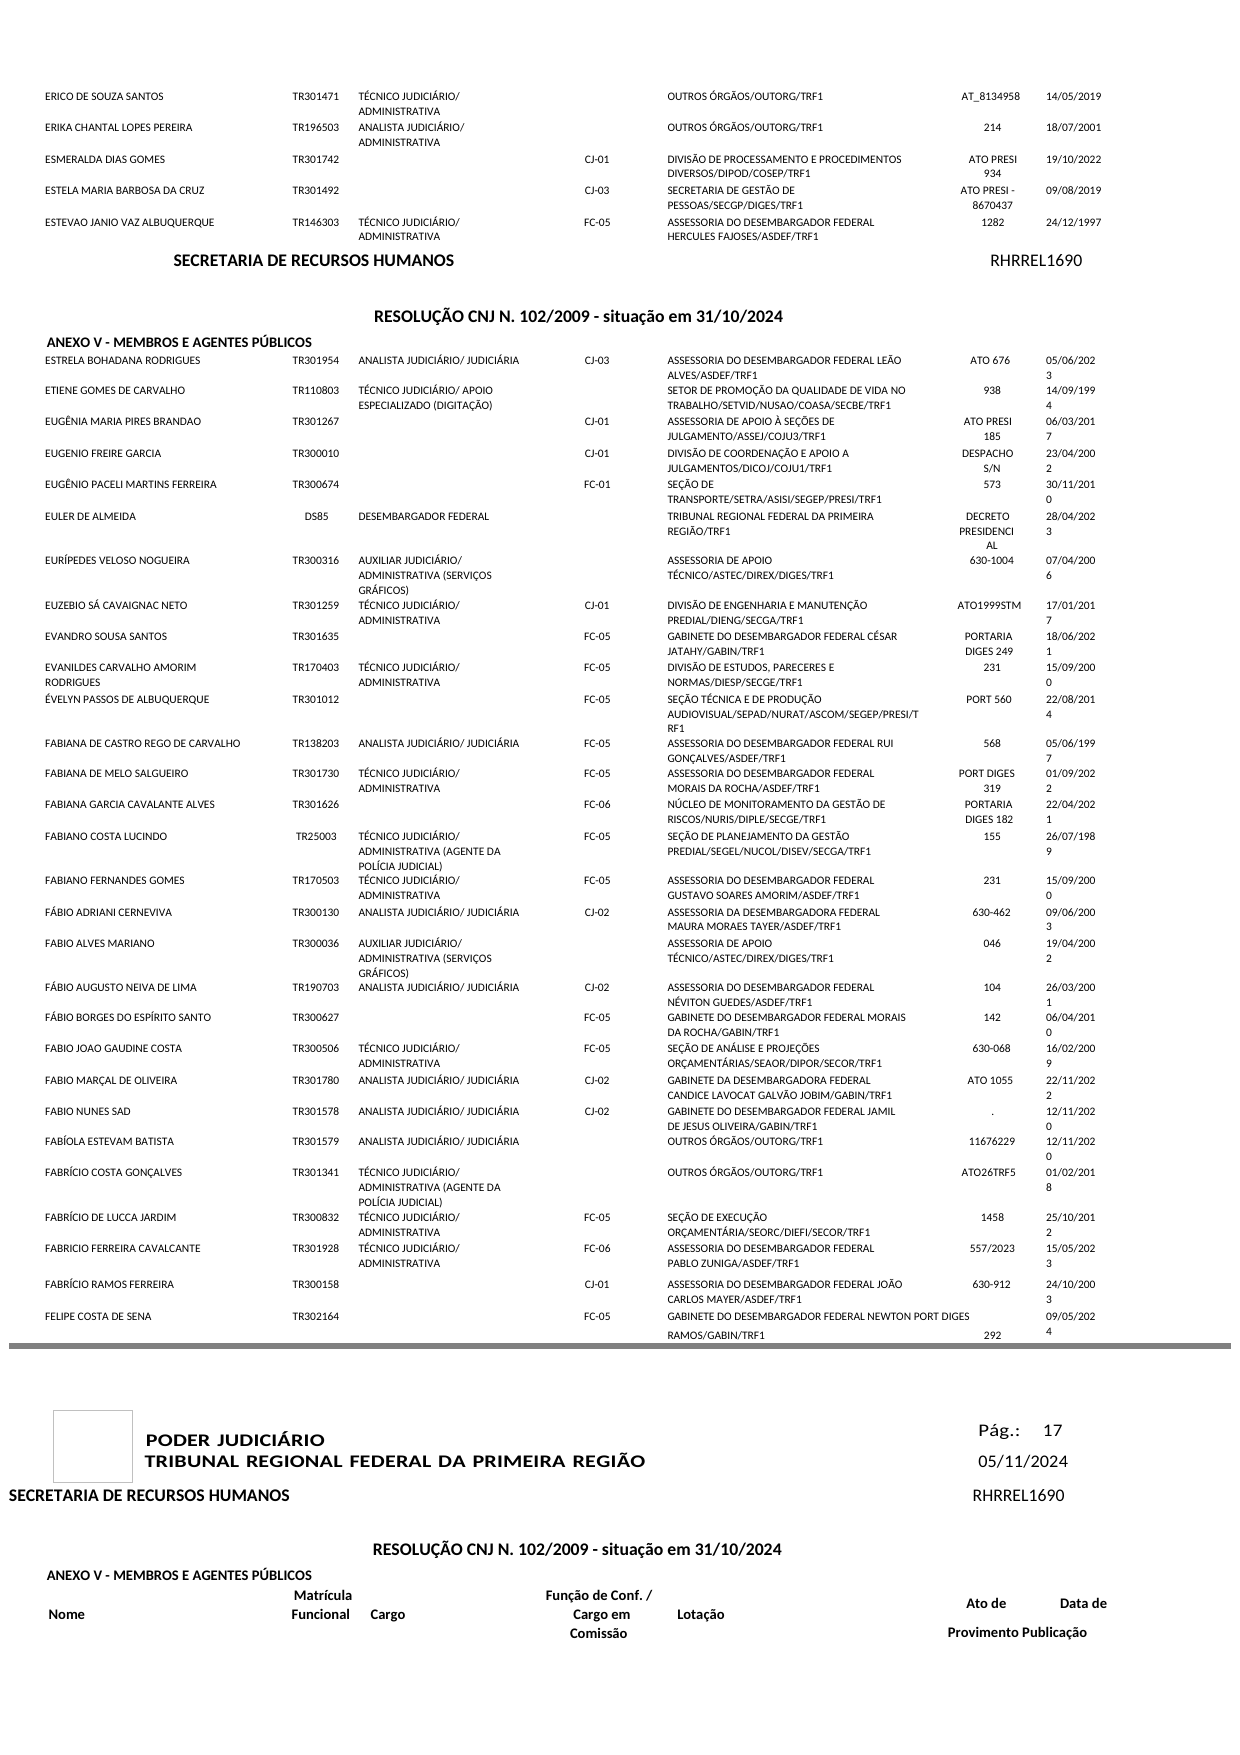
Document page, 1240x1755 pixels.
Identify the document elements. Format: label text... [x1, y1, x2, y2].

table_cell ANALISTA JUDICIÁRIO/ JUDICIÁRIA [358, 737, 584, 766]
table_cell ANALISTA JUDICIÁRIO/ JUDICIÁRIA [358, 1134, 584, 1165]
table_cell [584, 1134, 667, 1165]
table_cell 104 [958, 981, 1042, 1010]
table_cell CJ-02 [584, 1104, 667, 1134]
table_cell EUGENIO FREIRE GARCIA [45, 446, 292, 477]
table_cell 24/10/2003 [1042, 1278, 1100, 1309]
table_cell [358, 183, 561, 215]
table_cell [358, 415, 584, 446]
table_cell 231 [958, 661, 1042, 692]
table_cell FC-06 [584, 798, 667, 829]
table_cell DESEMBARGADOR FEDERAL [358, 509, 584, 553]
table_cell 938 [958, 383, 1042, 414]
table_cell CJ-02 [584, 981, 667, 1010]
table_cell TR301928 [293, 1241, 358, 1277]
table_cell 19/04/2002 [1042, 936, 1100, 981]
table_cell 01/09/2022 [1042, 766, 1100, 797]
table_header CJ-03 [584, 353, 667, 383]
table_cell FABIO NUNES SAD [45, 1104, 292, 1134]
table_cell TÉCNICO JUDICIÁRIO/ ADMINISTRATIVA [358, 1241, 584, 1277]
table_cell TÉCNICO JUDICIÁRIO/ ADMINISTRATIVA [358, 874, 584, 905]
text SECRETARIA DE RECURSOS HUMANOS RHRREL1690 [9, 1349, 1082, 1506]
table_cell TR301471 [285, 89, 358, 120]
table_cell TÉCNICO JUDICIÁRIO/ ADMINISTRATIVA [358, 661, 584, 692]
table_cell CJ-03 [561, 183, 667, 215]
table_cell 06/03/2017 [1042, 415, 1100, 446]
table_cell GABINETE DO DESEMBARGADOR FEDERAL CÉSAR JATAHY/GABIN/TRF1 [667, 629, 957, 661]
table_cell TR300158 [293, 1278, 358, 1309]
table_cell FC-05 [584, 1010, 667, 1042]
table_cell 05/06/1997 [1042, 737, 1100, 766]
table_cell ATO PRESI - 8670437 [950, 183, 1035, 215]
table_cell DIVISÃO DE COORDENAÇÃO E APOIO A JULGAMENTOS/DICOJ/COJU1/TRF1 [667, 446, 957, 477]
table_cell 573 [958, 478, 1042, 509]
table_cell [358, 798, 584, 829]
table_cell TR170503 [293, 874, 358, 905]
table_cell SEÇÃO DE ANÁLISE E PROJEÇÕES ORÇAMENTÁRIAS/SEAOR/DIPOR/SECOR/TRF1 [667, 1042, 957, 1073]
subtitle ANEXO V - MEMBROS E AGENTES PÚBLICOS [47, 1566, 1082, 1584]
table_cell FABIANA DE MELO SALGUEIRO [45, 766, 292, 797]
table_cell TR25003 [293, 829, 358, 873]
table_cell TR300506 [293, 1042, 358, 1073]
table_cell CJ-01 [561, 152, 667, 183]
table_cell 15/09/2000 [1042, 661, 1100, 692]
table_cell ETIENE GOMES DE CARVALHO [45, 383, 292, 414]
table_cell ANALISTA JUDICIÁRIO/ ADMINISTRATIVA [358, 120, 561, 152]
table_cell TR301259 [293, 598, 358, 629]
table_cell FABIANA DE CASTRO REGO DE CARVALHO [45, 737, 292, 766]
table_cell FÁBIO BORGES DO ESPÍRITO SANTO [45, 1010, 292, 1042]
table_cell TR190703 [293, 981, 358, 1010]
table_cell AUXILIAR JUDICIÁRIO/ ADMINISTRATIVA (SERVIÇOS GRÁFICOS) [358, 554, 584, 598]
table_cell 142 [958, 1010, 1042, 1042]
table_cell 14/09/1994 [1042, 383, 1100, 414]
table_cell ATO PRESI 934 [950, 152, 1035, 183]
table_cell 11676229 [958, 1134, 1042, 1165]
text RESOLUÇÃO CNJ N. 102/2009 - situação em 31/10/2024 [78, 305, 1079, 326]
table_cell 1282 [950, 215, 1035, 244]
table_cell 09/08/2019 [1035, 183, 1110, 215]
table_cell FC-05 [584, 1210, 667, 1241]
subtitle ANEXO V - MEMBROS E AGENTES PÚBLICOS [47, 333, 1082, 351]
table_cell 557/2023 [958, 1241, 1042, 1277]
table_cell CJ-01 [584, 598, 667, 629]
table_cell 19/10/2022 [1035, 152, 1110, 183]
table_cell DIVISÃO DE PROCESSAMENTO E PROCEDIMENTOS DIVERSOS/DIPOD/COSEP/TRF1 [667, 152, 950, 183]
table_cell TR301626 [293, 798, 358, 829]
table_cell [584, 936, 667, 981]
table_cell 24/12/1997 [1035, 215, 1110, 244]
table_cell ASSESSORIA DO DESEMBARGADOR FEDERAL MORAIS DA ROCHA/ASDEF/TRF1 [667, 766, 957, 797]
table_cell TR300832 [293, 1210, 358, 1241]
table_cell 26/03/2001 [1042, 981, 1100, 1010]
table_header Função de Conf. / [546, 1586, 676, 1605]
table_cell 18/06/2021 [1042, 629, 1100, 661]
table_cell FC-01 [584, 478, 667, 509]
table_cell PORT DIGES 319 [958, 766, 1042, 797]
table_cell 17/01/2017 [1042, 598, 1100, 629]
table_cell 16/02/2009 [1042, 1042, 1100, 1073]
table_cell DESPACHO S/N [958, 446, 1042, 477]
table_cell TR301492 [285, 183, 358, 215]
table_cell 06/04/2010 [1042, 1010, 1100, 1042]
table_cell TÉCNICO JUDICIÁRIO/ ADMINISTRATIVA (AGENTE DA POLÍCIA JUDICIAL) [358, 1165, 584, 1210]
table_cell AT_8134958 [950, 89, 1035, 120]
table_cell GABINETE DO DESEMBARGADOR FEDERAL JAMIL DE JESUS OLIVEIRA/GABIN/TRF1 [667, 1104, 957, 1134]
table_cell 07/04/2006 [1042, 554, 1100, 598]
table_cell [358, 152, 561, 183]
table_cell FABRÍCIO RAMOS FERREIRA [45, 1278, 292, 1309]
table_cell ASSESSORIA DE APOIO TÉCNICO/ASTEC/DIREX/DIGES/TRF1 [667, 936, 957, 981]
table_cell ERIKA CHANTAL LOPES PEREIRA [45, 120, 285, 152]
table_cell TÉCNICO JUDICIÁRIO/ ADMINISTRATIVA [358, 89, 561, 120]
table_cell 09/06/2003 [1042, 905, 1100, 936]
table_cell TR300627 [293, 1010, 358, 1042]
table_cell TÉCNICO JUDICIÁRIO/ ADMINISTRATIVA [358, 1210, 584, 1241]
table_cell [561, 120, 667, 152]
table_cell ERICO DE SOUZA SANTOS [45, 89, 285, 120]
table_cell TR301341 [293, 1165, 358, 1210]
table_cell ATO1999STM [958, 598, 1042, 629]
table_cell ASSESSORIA DO DESEMBARGADOR FEDERAL JOÃO CARLOS MAYER/ASDEF/TRF1 [667, 1278, 957, 1309]
table_header Lotação [676, 1586, 948, 1643]
table_cell 28/04/2023 [1042, 509, 1100, 553]
table_cell TR300316 [293, 554, 358, 598]
table_cell TÉCNICO JUDICIÁRIO/ ADMINISTRATIVA [358, 1042, 584, 1073]
table_cell FC-06 [584, 1241, 667, 1277]
table_cell TR301780 [293, 1073, 358, 1104]
table_cell TÉCNICO JUDICIÁRIO/ APOIO ESPECIALIZADO (DIGITAÇÃO) [358, 383, 584, 414]
table_cell ATO PRESI 185 [958, 415, 1042, 446]
table_cell 231 [958, 874, 1042, 905]
table_cell [584, 509, 667, 553]
table_cell GABINETE DA DESEMBARGADORA FEDERAL CANDICE LAVOCAT GALVÃO JOBIM/GABIN/TRF1 [667, 1073, 957, 1104]
table_cell Cargo em Comissão [570, 1605, 676, 1643]
table_cell EULER DE ALMEIDA [45, 509, 292, 553]
table_cell TR110803 [293, 383, 358, 414]
table_cell TR300010 [293, 446, 358, 477]
table_cell EVANILDES CARVALHO AMORIM RODRIGUES [45, 661, 292, 692]
table_cell CJ-01 [584, 1278, 667, 1309]
table_cell ANALISTA JUDICIÁRIO/ JUDICIÁRIA [358, 905, 584, 936]
table_header ANALISTA JUDICIÁRIO/ JUDICIÁRIA [358, 353, 584, 383]
table_cell TR301635 [293, 629, 358, 661]
table_cell SEÇÃO DE PLANEJAMENTO DA GESTÃO PREDIAL/SEGEL/NUCOL/DISEV/SECGA/TRF1 [667, 829, 957, 873]
table_cell ASSESSORIA DO DESEMBARGADOR FEDERAL PABLO ZUNIGA/ASDEF/TRF1 [667, 1241, 957, 1277]
table_header Matrícula Funcional [291, 1586, 365, 1643]
table_header 05/06/2023 [1042, 353, 1100, 383]
table_cell OUTROS ÓRGÃOS/OUTORG/TRF1 [667, 1134, 957, 1165]
table_cell DECRETO PRESIDENCI AL [958, 509, 1042, 553]
table_cell FC-05 [584, 692, 667, 737]
table_cell ESTEVAO JANIO VAZ ALBUQUERQUE [45, 215, 285, 244]
table_cell FABIANA GARCIA CAVALANTE ALVES [45, 798, 292, 829]
table_cell 046 [958, 936, 1042, 981]
table_cell FABIO MARÇAL DE OLIVEIRA [45, 1073, 292, 1104]
table_cell DS85 [293, 509, 358, 553]
table_cell 15/09/2000 [1042, 874, 1100, 905]
table_cell 30/11/2010 [1042, 478, 1100, 509]
table_cell SETOR DE PROMOÇÃO DA QUALIDADE DE VIDA NO TRABALHO/SETVID/NUSAO/COASA/SECBE/TRF1 [667, 383, 957, 414]
table_header Cargo [365, 1586, 546, 1643]
table_cell TÉCNICO JUDICIÁRIO/ ADMINISTRATIVA (AGENTE DA POLÍCIA JUDICIAL) [358, 829, 584, 873]
table_cell EUZEBIO SÁ CAVAIGNAC NETO [45, 598, 292, 629]
table_cell ATO 1055 [958, 1073, 1042, 1104]
table_cell [584, 1165, 667, 1210]
table_cell 22/04/2021 [1042, 798, 1100, 829]
table_cell FC-05 [584, 1309, 667, 1343]
table_cell 26/07/1989 [1042, 829, 1100, 873]
table_cell ATO26TRF5 [958, 1165, 1042, 1210]
table_cell 214 [950, 120, 1035, 152]
table_cell SEÇÃO DE EXECUÇÃO ORÇAMENTÁRIA/SEORC/DIEFI/SECOR/TRF1 [667, 1210, 957, 1241]
table_cell 630-068 [958, 1042, 1042, 1073]
table_cell TR170403 [293, 661, 358, 692]
table_cell ESTELA MARIA BARBOSA DA CRUZ [45, 183, 285, 215]
table_cell AUXILIAR JUDICIÁRIO/ ADMINISTRATIVA (SERVIÇOS GRÁFICOS) [358, 936, 584, 981]
table_cell FÁBIO ADRIANI CERNEVIVA [45, 905, 292, 936]
table_cell ASSESSORIA DA DESEMBARGADORA FEDERAL MAURA MORAES TAYER/ASDEF/TRF1 [667, 905, 957, 936]
table_cell PORT 560 [958, 692, 1042, 737]
table_cell 18/07/2001 [1035, 120, 1110, 152]
table_cell 22/11/2022 [1042, 1073, 1100, 1104]
table_cell NÚCLEO DE MONITORAMENTO DA GESTÃO DE RISCOS/NURIS/DIPLE/SECGE/TRF1 [667, 798, 957, 829]
table_cell TR146303 [285, 215, 358, 244]
table_cell PORTARIA DIGES 182 [958, 798, 1042, 829]
table_cell TÉCNICO JUDICIÁRIO/ ADMINISTRATIVA [358, 215, 561, 244]
table_cell CJ-02 [584, 905, 667, 936]
table_cell [358, 1010, 584, 1042]
table_header ASSESSORIA DO DESEMBARGADOR FEDERAL LEÃO ALVES/ASDEF/TRF1 [667, 353, 957, 383]
table_cell CJ-01 [584, 415, 667, 446]
table_cell [358, 629, 584, 661]
table_cell ASSESSORIA DO DESEMBARGADOR FEDERAL RUI GONÇALVES/ASDEF/TRF1 [667, 737, 957, 766]
table_cell [358, 1278, 584, 1309]
table_cell FC-05 [561, 215, 667, 244]
table_cell SECRETARIA DE GESTÃO DE PESSOAS/SECGP/DIGES/TRF1 [667, 183, 950, 215]
table_cell GABINETE DO DESEMBARGADOR FEDERAL NEWTON PORT DIGES RAMOS/GABIN/TRF1 292 [667, 1309, 1042, 1343]
table_cell ASSESSORIA DO DESEMBARGADOR FEDERAL GUSTAVO SOARES AMORIM/ASDEF/TRF1 [667, 874, 957, 905]
table_cell FC-05 [584, 629, 667, 661]
table_cell FABRÍCIO COSTA GONÇALVES [45, 1165, 292, 1210]
table_cell FC-05 [584, 661, 667, 692]
table_cell SEÇÃO DE TRANSPORTE/SETRA/ASISI/SEGEP/PRESI/TRF1 [667, 478, 957, 509]
table_cell TR196503 [285, 120, 358, 152]
table_cell 14/05/2019 [1035, 89, 1110, 120]
table_cell FC-05 [584, 829, 667, 873]
table_header ATO 676 [958, 353, 1042, 383]
table_cell 01/02/2018 [1042, 1165, 1100, 1210]
table_cell FABIO ALVES MARIANO [45, 936, 292, 981]
table_cell 12/11/2020 [1042, 1134, 1100, 1165]
table_cell 09/05/2024 [1042, 1309, 1100, 1343]
table_cell [584, 554, 667, 598]
table_cell 630-462 [958, 905, 1042, 936]
table_cell [358, 446, 584, 477]
table_cell 630-912 [958, 1278, 1042, 1309]
table_cell TÉCNICO JUDICIÁRIO/ ADMINISTRATIVA [358, 766, 584, 797]
table_cell 630-1004 [958, 554, 1042, 598]
table_cell TR300130 [293, 905, 358, 936]
table_cell TR301267 [293, 415, 358, 446]
table_cell 12/11/2020 [1042, 1104, 1100, 1134]
table_cell . [958, 1104, 1042, 1134]
table_cell TR300674 [293, 478, 358, 509]
table_cell FELIPE COSTA DE SENA [45, 1309, 292, 1343]
table_cell 155 [958, 829, 1042, 873]
table_cell FABIO JOAO GAUDINE COSTA [45, 1042, 292, 1073]
table_header Nome [48, 1586, 291, 1643]
table_cell TR301742 [285, 152, 358, 183]
table_cell ASSESSORIA DO DESEMBARGADOR FEDERAL HERCULES FAJOSES/ASDEF/TRF1 [667, 215, 950, 244]
table_cell DIVISÃO DE ESTUDOS, PARECERES E NORMAS/DIESP/SECGE/TRF1 [667, 661, 957, 692]
table_cell ANALISTA JUDICIÁRIO/ JUDICIÁRIA [358, 981, 584, 1010]
table_cell TR302164 [293, 1309, 358, 1343]
table_cell [358, 1309, 584, 1343]
table_cell ESMERALDA DIAS GOMES [45, 152, 285, 183]
table_cell [358, 478, 584, 509]
table_cell OUTROS ÓRGÃOS/OUTORG/TRF1 [667, 1165, 957, 1210]
table_cell OUTROS ÓRGÃOS/OUTORG/TRF1 [667, 120, 950, 152]
table_cell TR301730 [293, 766, 358, 797]
table_cell TR300036 [293, 936, 358, 981]
table_cell EUGÊNIO PACELI MARTINS FERREIRA [45, 478, 292, 509]
table_cell TRIBUNAL REGIONAL FEDERAL DA PRIMEIRA REGIÃO/TRF1 [667, 509, 957, 553]
table_cell 22/08/2014 [1042, 692, 1100, 737]
table_cell [358, 692, 584, 737]
table_cell SEÇÃO TÉCNICA E DE PRODUÇÃO AUDIOVISUAL/SEPAD/NURAT/ASCOM/SEGEP/PRESI/T RF1 [667, 692, 957, 737]
table_cell 15/05/2023 [1042, 1241, 1100, 1277]
table_cell ASSESSORIA DE APOIO TÉCNICO/ASTEC/DIREX/DIGES/TRF1 [667, 554, 957, 598]
table_cell OUTROS ÓRGÃOS/OUTORG/TRF1 [667, 89, 950, 120]
table_cell ANALISTA JUDICIÁRIO/ JUDICIÁRIA [358, 1073, 584, 1104]
table_cell ÉVELYN PASSOS DE ALBUQUERQUE [45, 692, 292, 737]
table_cell FABRÍCIO DE LUCCA JARDIM [45, 1210, 292, 1241]
table_header Ato de Data de Provimento Publicação [948, 1586, 1107, 1643]
table_cell FABIANO FERNANDES GOMES [45, 874, 292, 905]
table_cell GABINETE DO DESEMBARGADOR FEDERAL MORAIS DA ROCHA/GABIN/TRF1 [667, 1010, 957, 1042]
table_cell TR301578 [293, 1104, 358, 1134]
table_cell CJ-02 [584, 1073, 667, 1104]
text RESOLUÇÃO CNJ N. 102/2009 - situação em 31/10/2024 [78, 1538, 1077, 1559]
table_cell PORTARIA DIGES 249 [958, 629, 1042, 661]
table_cell FABIANO COSTA LUCINDO [45, 829, 292, 873]
table_cell FABÍOLA ESTEVAM BATISTA [45, 1134, 292, 1165]
table_header TR301954 [293, 353, 358, 383]
table_cell EVANDRO SOUSA SANTOS [45, 629, 292, 661]
table_cell FC-05 [584, 1042, 667, 1073]
table_cell TÉCNICO JUDICIÁRIO/ ADMINISTRATIVA [358, 598, 584, 629]
table_cell FC-05 [584, 874, 667, 905]
table_cell 1458 [958, 1210, 1042, 1241]
table_cell TR301579 [293, 1134, 358, 1165]
table_cell ASSESSORIA DE APOIO À SEÇÕES DE JULGAMENTO/ASSEJ/COJU3/TRF1 [667, 415, 957, 446]
table_cell [546, 1605, 570, 1643]
table_cell 568 [958, 737, 1042, 766]
table_cell 23/04/2002 [1042, 446, 1100, 477]
table_cell [584, 383, 667, 414]
table_cell ASSESSORIA DO DESEMBARGADOR FEDERAL NÉVITON GUEDES/ASDEF/TRF1 [667, 981, 957, 1010]
table_cell TR301012 [293, 692, 358, 737]
table_cell ANALISTA JUDICIÁRIO/ JUDICIÁRIA [358, 1104, 584, 1134]
table_header ESTRELA BOHADANA RODRIGUES [45, 353, 292, 383]
table_cell CJ-01 [584, 446, 667, 477]
table_cell FÁBIO AUGUSTO NEIVA DE LIMA [45, 981, 292, 1010]
table_cell EUGÊNIA MARIA PIRES BRANDAO [45, 415, 292, 446]
table_cell 25/10/2012 [1042, 1210, 1100, 1241]
table_cell FC-05 [584, 737, 667, 766]
text SECRETARIA DE RECURSOS HUMANOS RHRREL1690 [45, 244, 1082, 272]
table_cell EURÍPEDES VELOSO NOGUEIRA [45, 554, 292, 598]
table_cell DIVISÃO DE ENGENHARIA E MANUTENÇÃO PREDIAL/DIENG/SECGA/TRF1 [667, 598, 957, 629]
table_cell TR138203 [293, 737, 358, 766]
table_cell FABRICIO FERREIRA CAVALCANTE [45, 1241, 292, 1277]
table_cell [561, 89, 667, 120]
table_cell FC-05 [584, 766, 667, 797]
